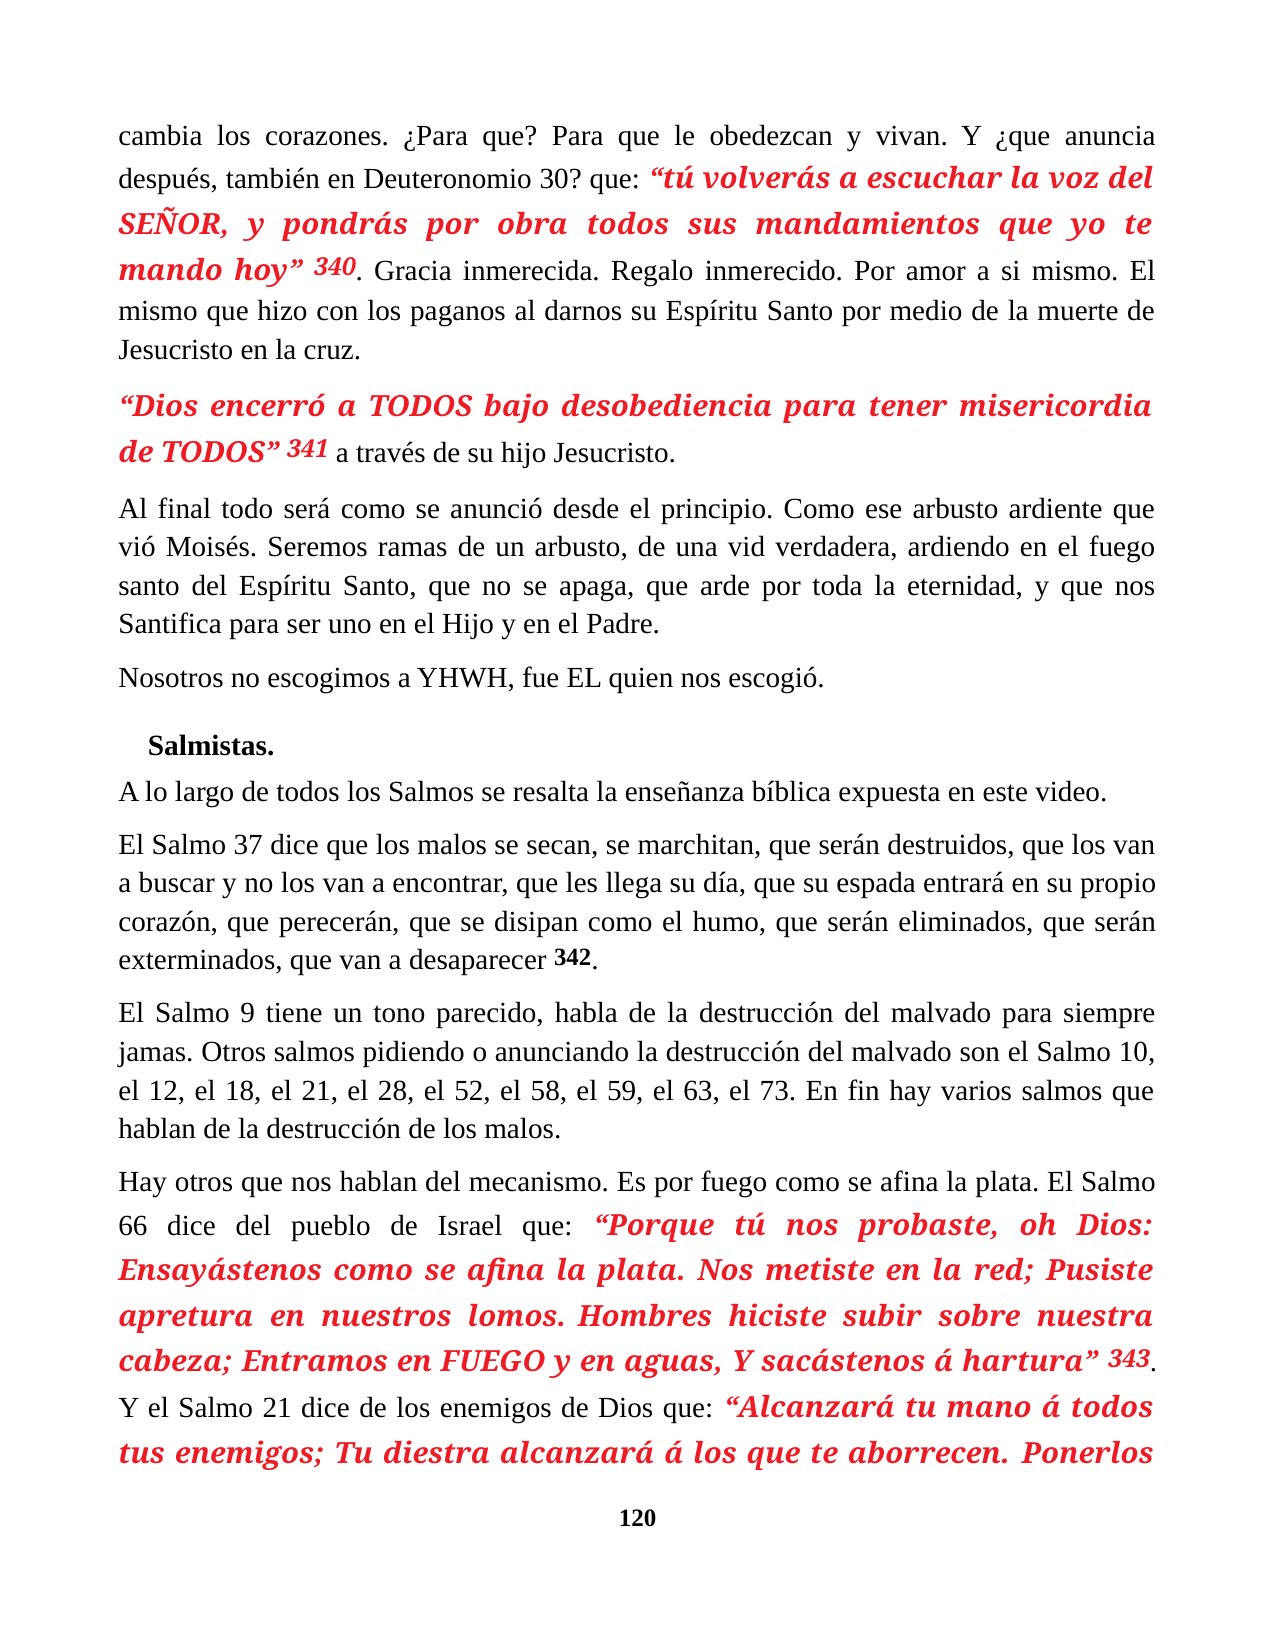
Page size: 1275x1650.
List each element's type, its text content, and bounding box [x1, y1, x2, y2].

text “Dios encerró a TODOS bajo desobediencia para tener misericordia de TODOS” a través de su hijo Jesucristo. [118, 385, 1157, 471]
text Hay otros que nos hablan del mecanismo. Es por fuego como se afina la plata. El Salmo 66 dice del pueblo de Israel que: “Porque tú nos probaste, oh Dios: Ensayástenos como se afina la plata. Nos metiste en la red; Pusiste apretura en nuestros lomos. Hombres hiciste subir sobre nuestra cabeza; Entramos en FUEGO y en aguas, Y sacástenos á hartura” . Y el Salmo 21 dice de los enemigos de Dios que: “Alcanzará tu mano á todos tus enemigos; Tu diestra alcanzará á los que te aborrecen. Ponerlos [118, 1164, 1157, 1472]
subtitle Salmistas. [148, 727, 1157, 761]
text A lo largo de todos los Salmos se resalta la enseñanza bíblica expuesta en este video. [118, 774, 1157, 807]
text El Salmo 9 tiene un tono parecido, habla de la destrucción del malvado para siempre jamas. Otros salmos pidiendo o anunciando la destrucción del malvado son el Salmo 10, el 12, el 18, el 21, el 28, el 52, el 58, el 59, el 63, el 73. En fin hay varios salmos que hablan de la destrucción de los malos. [118, 996, 1157, 1145]
text cambia los corazones. ¿Para que? Para que le obedezcan y vivan. Y ¿que anuncia después, también en Deuteronomio 30? que: “tú volverás a escuchar la voz del SEÑOR, y pondrás por obra todos sus mandamientos que yo te mando hoy” . Gracia inmerecida. Regalo inmerecido. Por amor a si mismo. El mismo que hizo con los paganos al darnos su Espíritu Santo por medio de la muerte de Jesucristo en la cruz. [118, 118, 1157, 366]
text Al final todo será como se anunció desde el principio. Como ese arbusto ardiente que vió Moisés. Seremos ramas de un arbusto, de una vid verdadera, ardiendo en el fuego santo del Espíritu Santo, que no se apaga, que arde por toda la eternidad, y que nos Santifica para ser uno en el Hijo y en el Padre. [118, 491, 1157, 640]
text El Salmo 37 dice que los malos se secan, se marchitan, que serán destruidos, que los van a buscar y no los van a encontrar, que les llega su día, que su espada entrará en su propio corazón, que perecerán, que se disipan como el humo, que serán eliminados, que serán exterminados, que van a desaparecer . [118, 827, 1157, 976]
text Nosotros no escogimos a YHWH, fue EL quien nos escogió. [118, 660, 1157, 693]
